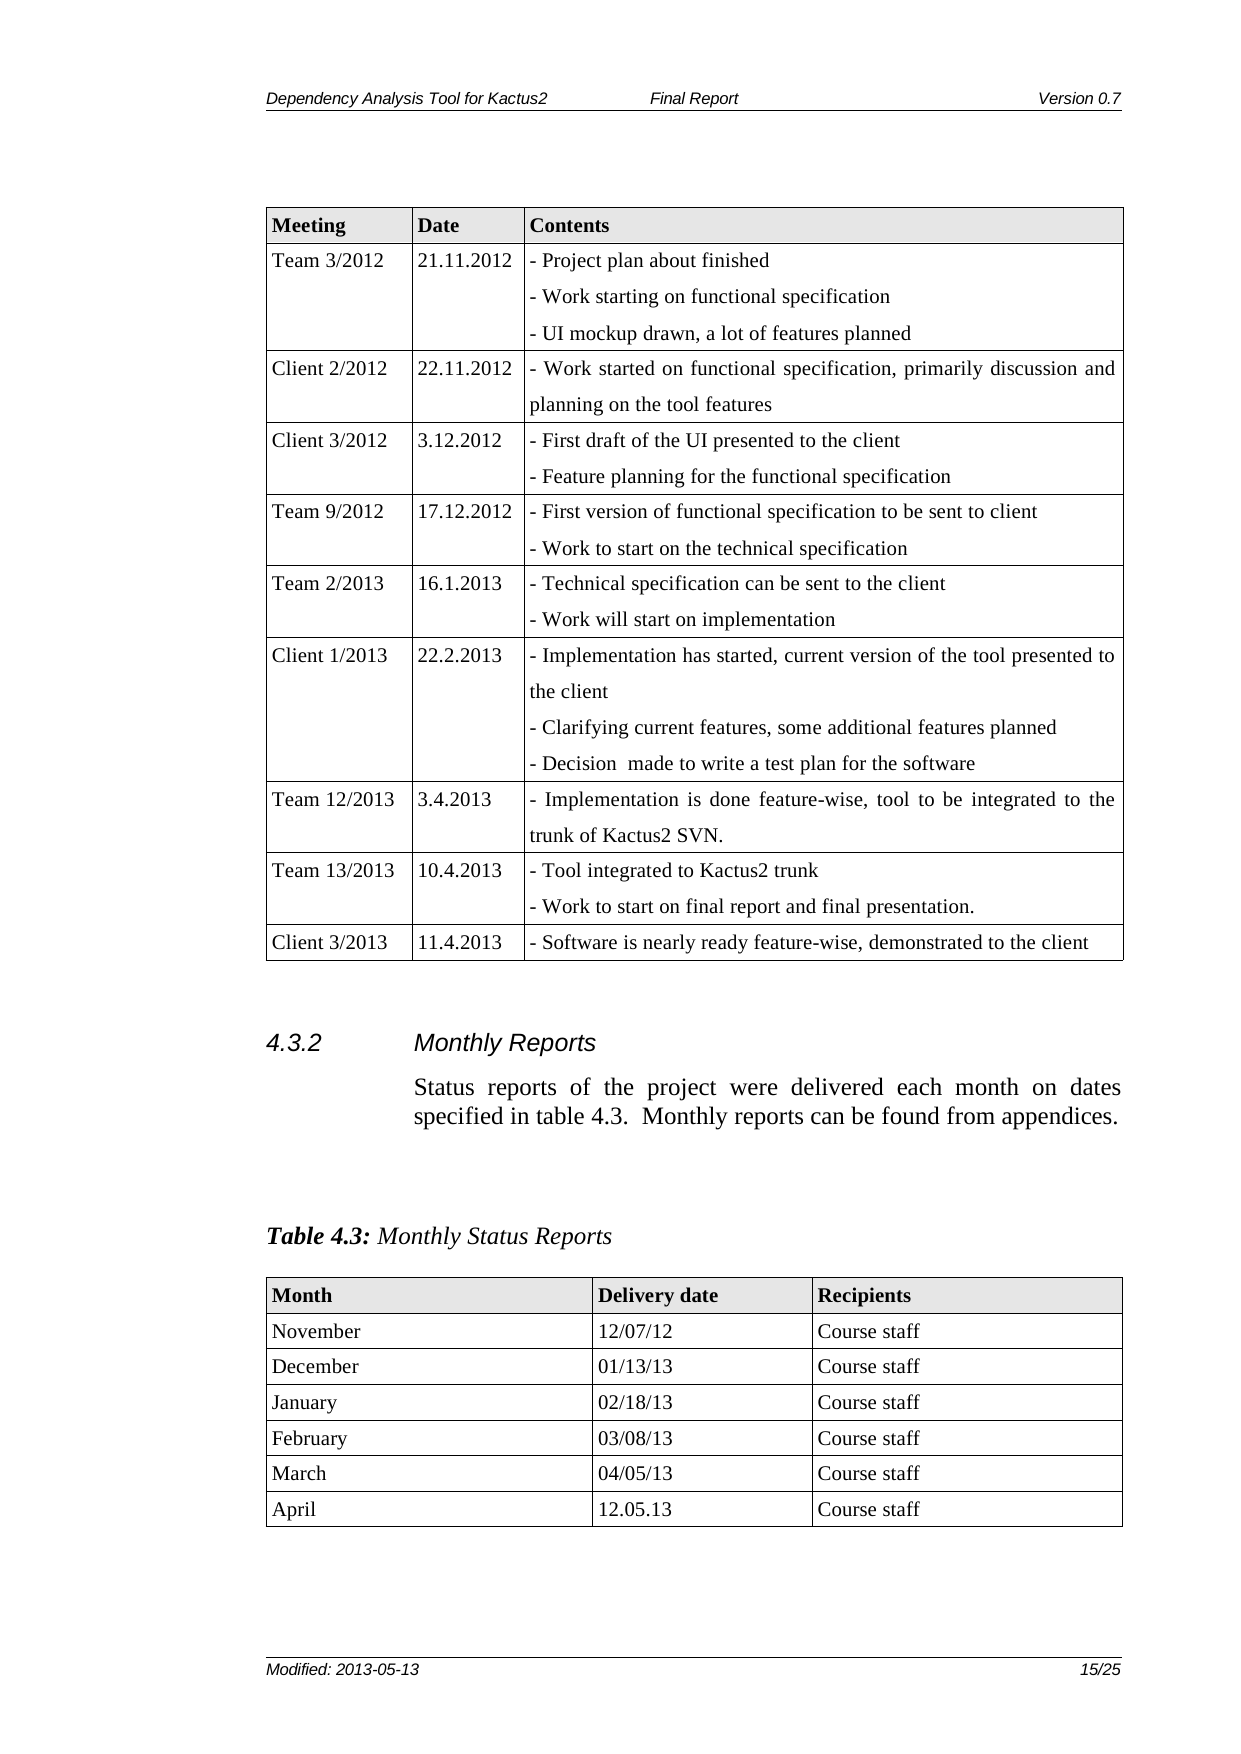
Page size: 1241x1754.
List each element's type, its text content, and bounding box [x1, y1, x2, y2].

table_cell 08.03.13 [593, 1421, 812, 1455]
table_cell 11.4.2013 [413, 925, 524, 959]
table_cell 22.11.2012 [413, 351, 524, 422]
table_cell Course staff [813, 1421, 1122, 1455]
table_cell Team 2/2013 [267, 566, 412, 637]
table_header Delivery date [593, 1278, 812, 1313]
table_cell 05.04.13 [593, 1456, 812, 1491]
table_cell March [267, 1456, 592, 1491]
table_header Meeting [267, 208, 412, 242]
table_header Month [267, 1278, 592, 1313]
table_header Date [413, 208, 524, 242]
table_cell Team 12/2013 [267, 782, 412, 852]
table_cell November [267, 1314, 592, 1348]
table_header Recipients [813, 1278, 1122, 1313]
table_cell Course staff [813, 1492, 1122, 1526]
table_header Contents [525, 208, 1123, 242]
subtitle Monthly Reports [266, 1028, 1122, 1057]
table_cell - First draft of the UI presented to the client - Feature planning for the functional specification [525, 423, 1123, 493]
table_cell Client 1/2013 [267, 638, 412, 781]
table_cell - Implementation is done feature-wise, tool to be integrated to the trunk of Kactus2 SVN. [525, 782, 1123, 852]
table_cell - Tool integrated to Kactus2 trunk - Work to start on final report and final presentation. [525, 853, 1123, 924]
table_cell January [267, 1385, 592, 1419]
table_cell 18.02.13 [593, 1385, 812, 1419]
table_cell February [267, 1421, 592, 1455]
table_cell - Project plan about finished - Work starting on functional specification - UI mockup drawn, a lot of features planned [525, 244, 1123, 350]
table_cell Course staff [813, 1349, 1122, 1384]
table_cell Team 13/2013 [267, 853, 412, 924]
table_cell April [267, 1492, 592, 1526]
table_cell 3.4.2013 [413, 782, 524, 852]
table_cell Client 3/2013 [267, 925, 412, 959]
table_cell - First version of functional specification to be sent to client - Work to start on the technical specification [525, 495, 1123, 565]
table_cell 17.12.2012 [413, 495, 524, 565]
table_cell 16.1.2013 [413, 566, 524, 637]
table_cell Course staff [813, 1314, 1122, 1348]
table_cell - Technical specification can be sent to the client - Work will start on implementation [525, 566, 1123, 637]
table_cell - Work started on functional specification, primarily discussion and planning on the tool features [525, 351, 1123, 422]
table_cell Team 3/2012 [267, 244, 412, 350]
table_cell Team 9/2012 [267, 495, 412, 565]
table_cell Course staff [813, 1385, 1122, 1419]
table_cell December [267, 1349, 592, 1384]
text Table 4.3: Monthly Status Reports [266, 1221, 1122, 1250]
table_cell 13.01.13 [593, 1349, 812, 1384]
table_cell 21.11.2012 [413, 244, 524, 350]
table_cell - Implementation has started, current version of the tool presented to the client - Clarifying current features, some additional features planned - Decision made to write a test plan for the software [525, 638, 1123, 781]
table_cell 22.2.2013 [413, 638, 524, 781]
table_cell Client 2/2012 [267, 351, 412, 422]
table_cell Client 3/2012 [267, 423, 412, 493]
table_cell 10.4.2013 [413, 853, 524, 924]
table_cell Course staff [813, 1456, 1122, 1491]
table_cell - Software is nearly ready feature-wise, demonstrated to the client [525, 925, 1123, 959]
text Status reports of the project were delivered each month on dates specified in table 4.3. Monthly reports can be found from appendices. [413, 1072, 1122, 1130]
table_cell 12.05.13 [593, 1492, 812, 1526]
table_cell 3.12.2012 [413, 423, 524, 493]
table_cell 07.12.12 [593, 1314, 812, 1348]
